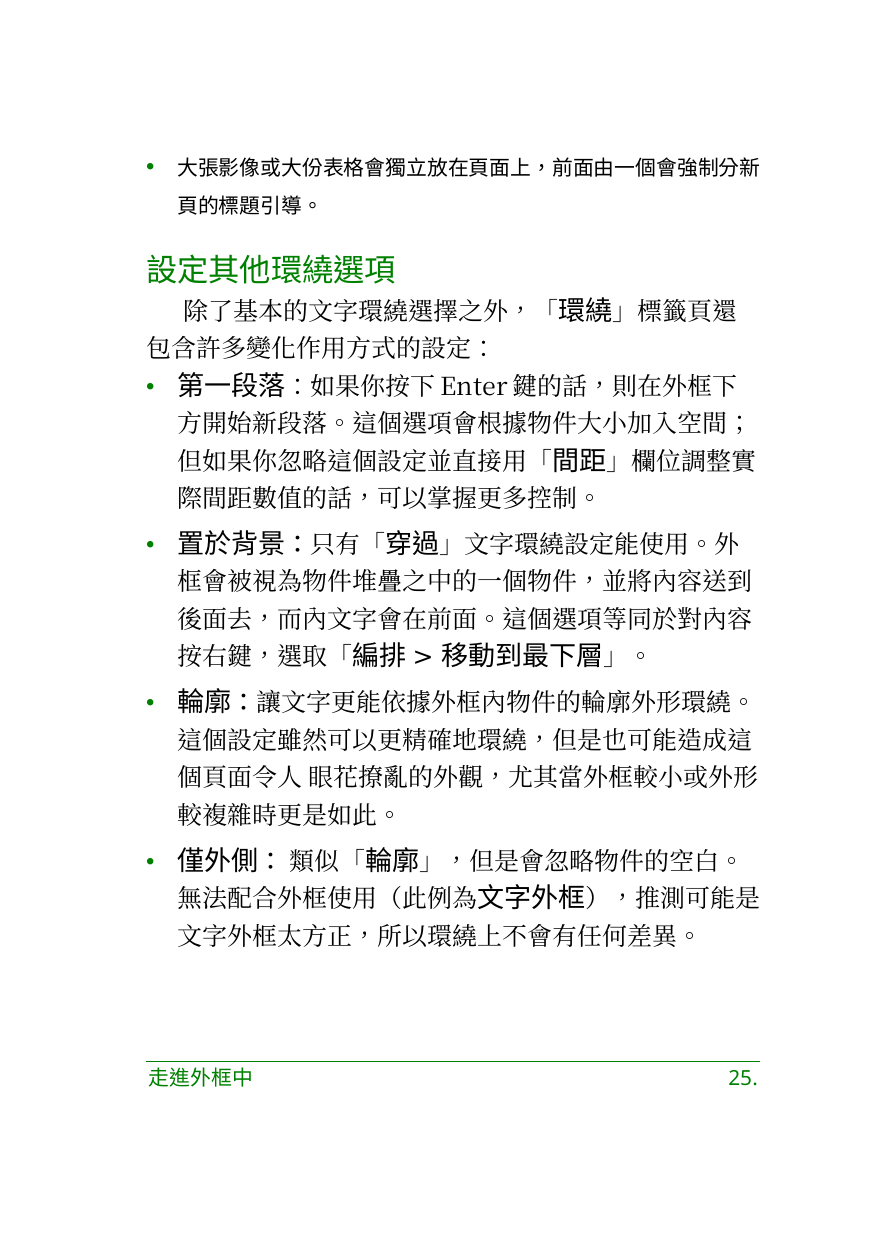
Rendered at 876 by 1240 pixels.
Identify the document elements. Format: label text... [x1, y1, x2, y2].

list 輪廓：讓文字更能依據外框內物件的輪廓外形環繞。這個設定雖然可以更精確地環繞，但是也可能造成這個頁面令人 眼花撩亂的外觀，尤其當外框較小或外形較複雜時更是如此。 [146, 682, 760, 832]
list 僅外側： 類似「輪廓」，但是會忽略物件的空白。無法配合外框使用（此例為文字外框），推測可能是文字外框太方正，所以環繞上不會有任何差異。 [146, 840, 760, 952]
list 大張影像或大份表格會獨立放在頁面上，前面由一個會強制分新頁的標題引導。 [146, 146, 760, 221]
list 第一段落：如果你按下Enter鍵的話，則在外框下方開始新段落。這個選項會根據物件大小加入空間；但如果你忽略這個設定並直接用「間距」欄位調整實際間距數值的話，可以掌握更多控制。 [146, 365, 760, 515]
list 置於背景：只有「穿過」文字環繞設定能使用。外框會被視為物件堆疊之中的一個物件，並將內容送到後面去，而內文字會在前面。這個選項等同於對內容按右鍵，選取「編排 > 移動到最下層」。 [146, 523, 760, 673]
subtitle 設定其他環繞選項 [146, 245, 760, 290]
text 除了基本的文字環繞選擇之外，「環繞」標籤頁還包含許多變化作用方式的設定： [146, 290, 760, 365]
